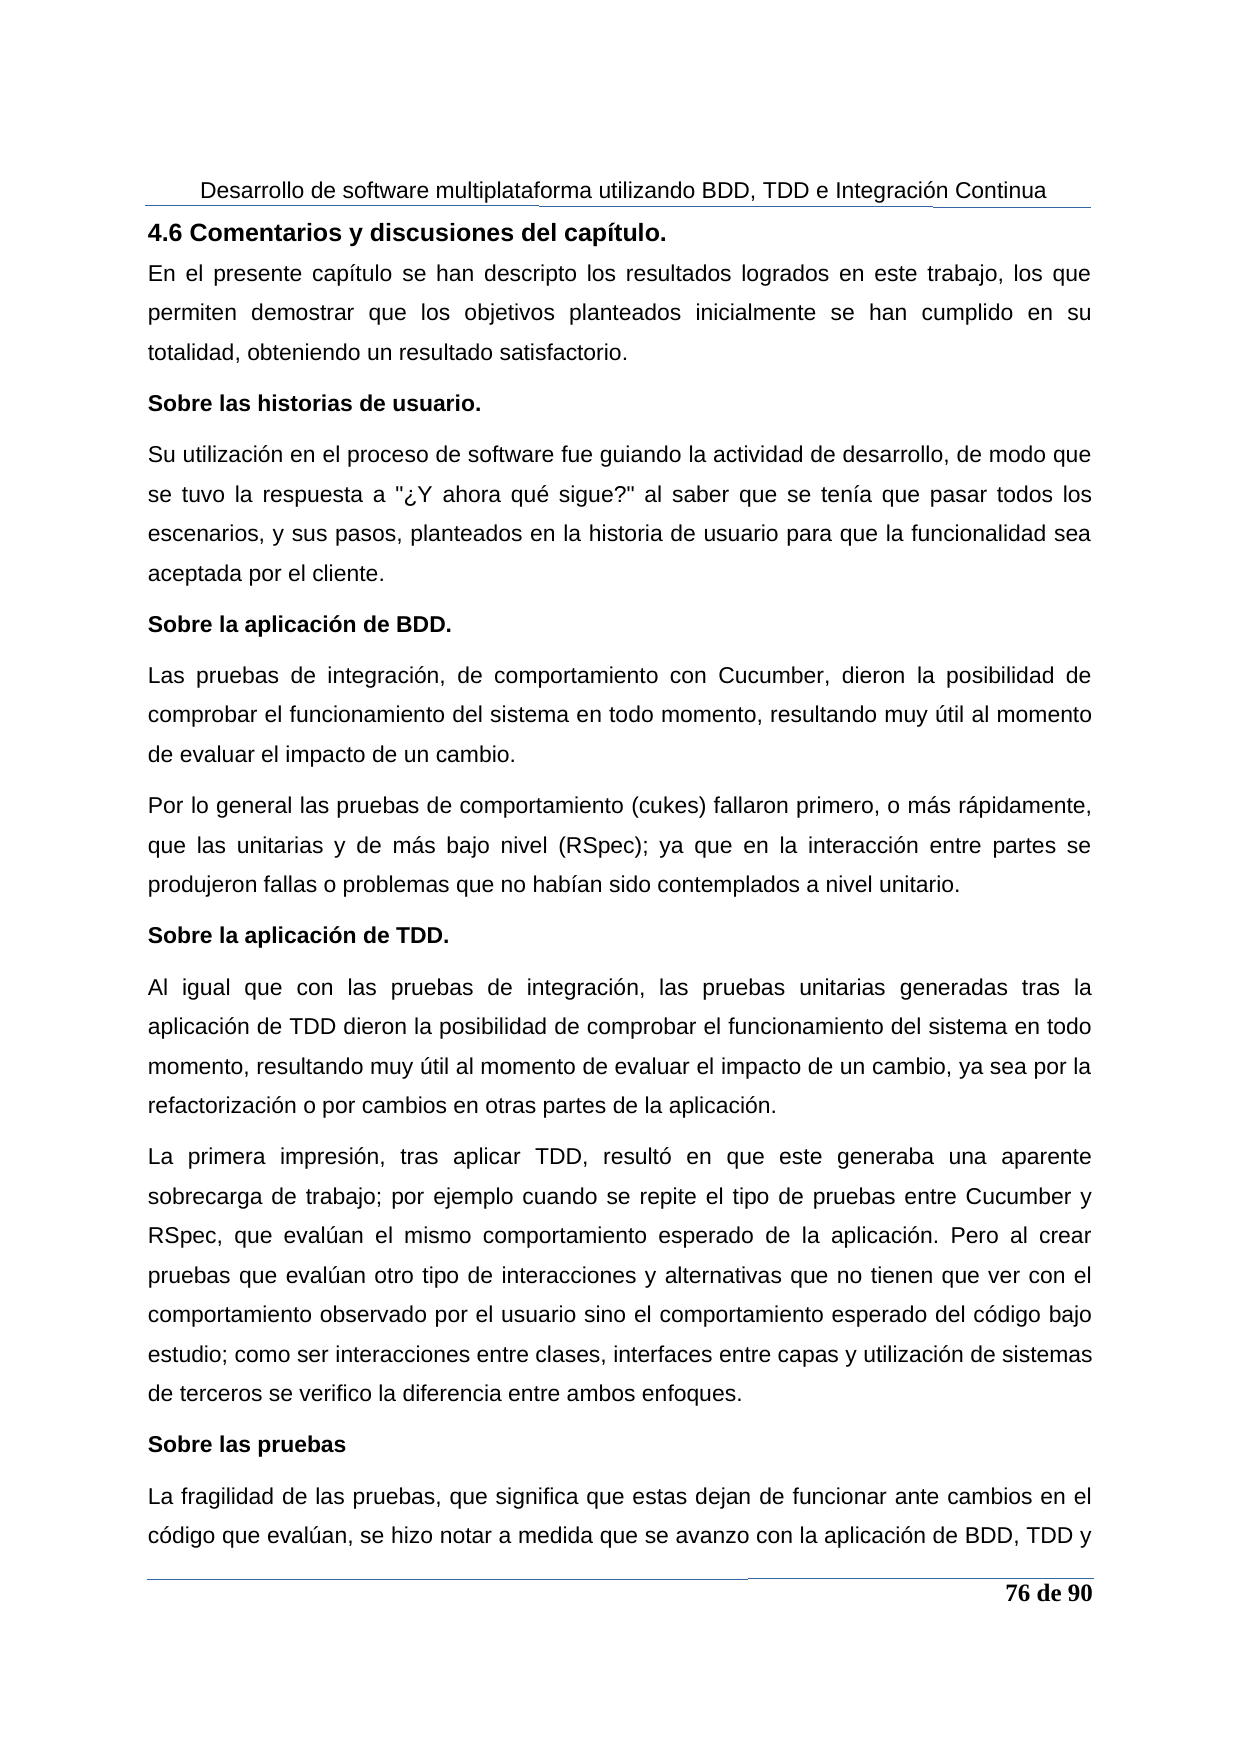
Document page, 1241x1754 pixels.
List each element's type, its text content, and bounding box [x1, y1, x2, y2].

text Las pruebas de integración, de comportamiento con Cucumber, dieron la posibilidad de comprobar el funcionamiento del sistema en todo momento, resultando muy útil al momento de evaluar el impacto de un cambio. [148, 662, 1093, 767]
text Sobre la aplicación de TDD. [148, 922, 1093, 949]
text Por lo general las pruebas de comportamiento (cukes) fallaron primero, o más rápidamente, que las unitarias y de más bajo nivel (RSpec); ya que en la interacción entre partes se produjeron fallas o problemas que no habían sido contemplados a nivel unitario. [148, 792, 1093, 897]
list La fragilidad de las pruebas, que significa que estas dejan de funcionar ante cambios en el código que evalúan, se hizo notar a medida que se avanzo con la aplicación de BDD, TDD y [148, 1483, 1093, 1548]
text Al igual que con las pruebas de integración, las pruebas unitarias generadas tras la aplicación de TDD dieron la posibilidad de comprobar el funcionamiento del sistema en todo momento, resultando muy útil al momento de evaluar el impacto de un cambio, ya sea por la refactorización o por cambios en otras partes de la aplicación. [148, 974, 1093, 1118]
text La primera impresión, tras aplicar TDD, resultó en que este generaba una aparente sobrecarga de trabajo; por ejemplo cuando se repite el tipo de pruebas entre Cucumber y RSpec, que evalúan el mismo comportamiento esperado de la aplicación. Pero al crear pruebas que evalúan otro tipo de interacciones y alternativas que no tienen que ver con el comportamiento observado por el usuario sino el comportamiento esperado del código bajo estudio; como ser interacciones entre clases, interfaces entre capas y utilización de sistemas de terceros se verifico la diferencia entre ambos enfoques. [148, 1143, 1093, 1407]
list Sobre la aplicación de BDD. [148, 611, 1093, 637]
list Sobre las historias de usuario. [148, 390, 1093, 416]
subtitle 4.6 Comentarios y discusiones del capítulo. [148, 218, 1093, 247]
list Sobre las pruebas [148, 1431, 1093, 1458]
subtitle En el presente capítulo se han descripto los resultados logrados en este trabajo, los que permiten demostrar que los objetivos planteados inicialmente se han cumplido en su totalidad, obteniendo un resultado satisfactorio. [148, 259, 1093, 365]
list Su utilización en el proceso de software fue guiando la actividad de desarrollo, de modo que se tuvo la respuesta a "¿Y ahora qué sigue?" al saber que se tenía que pasar todos los escenarios, y sus pasos, planteados en la historia de usuario para que la funcionalidad sea aceptada por el cliente. [148, 441, 1093, 586]
